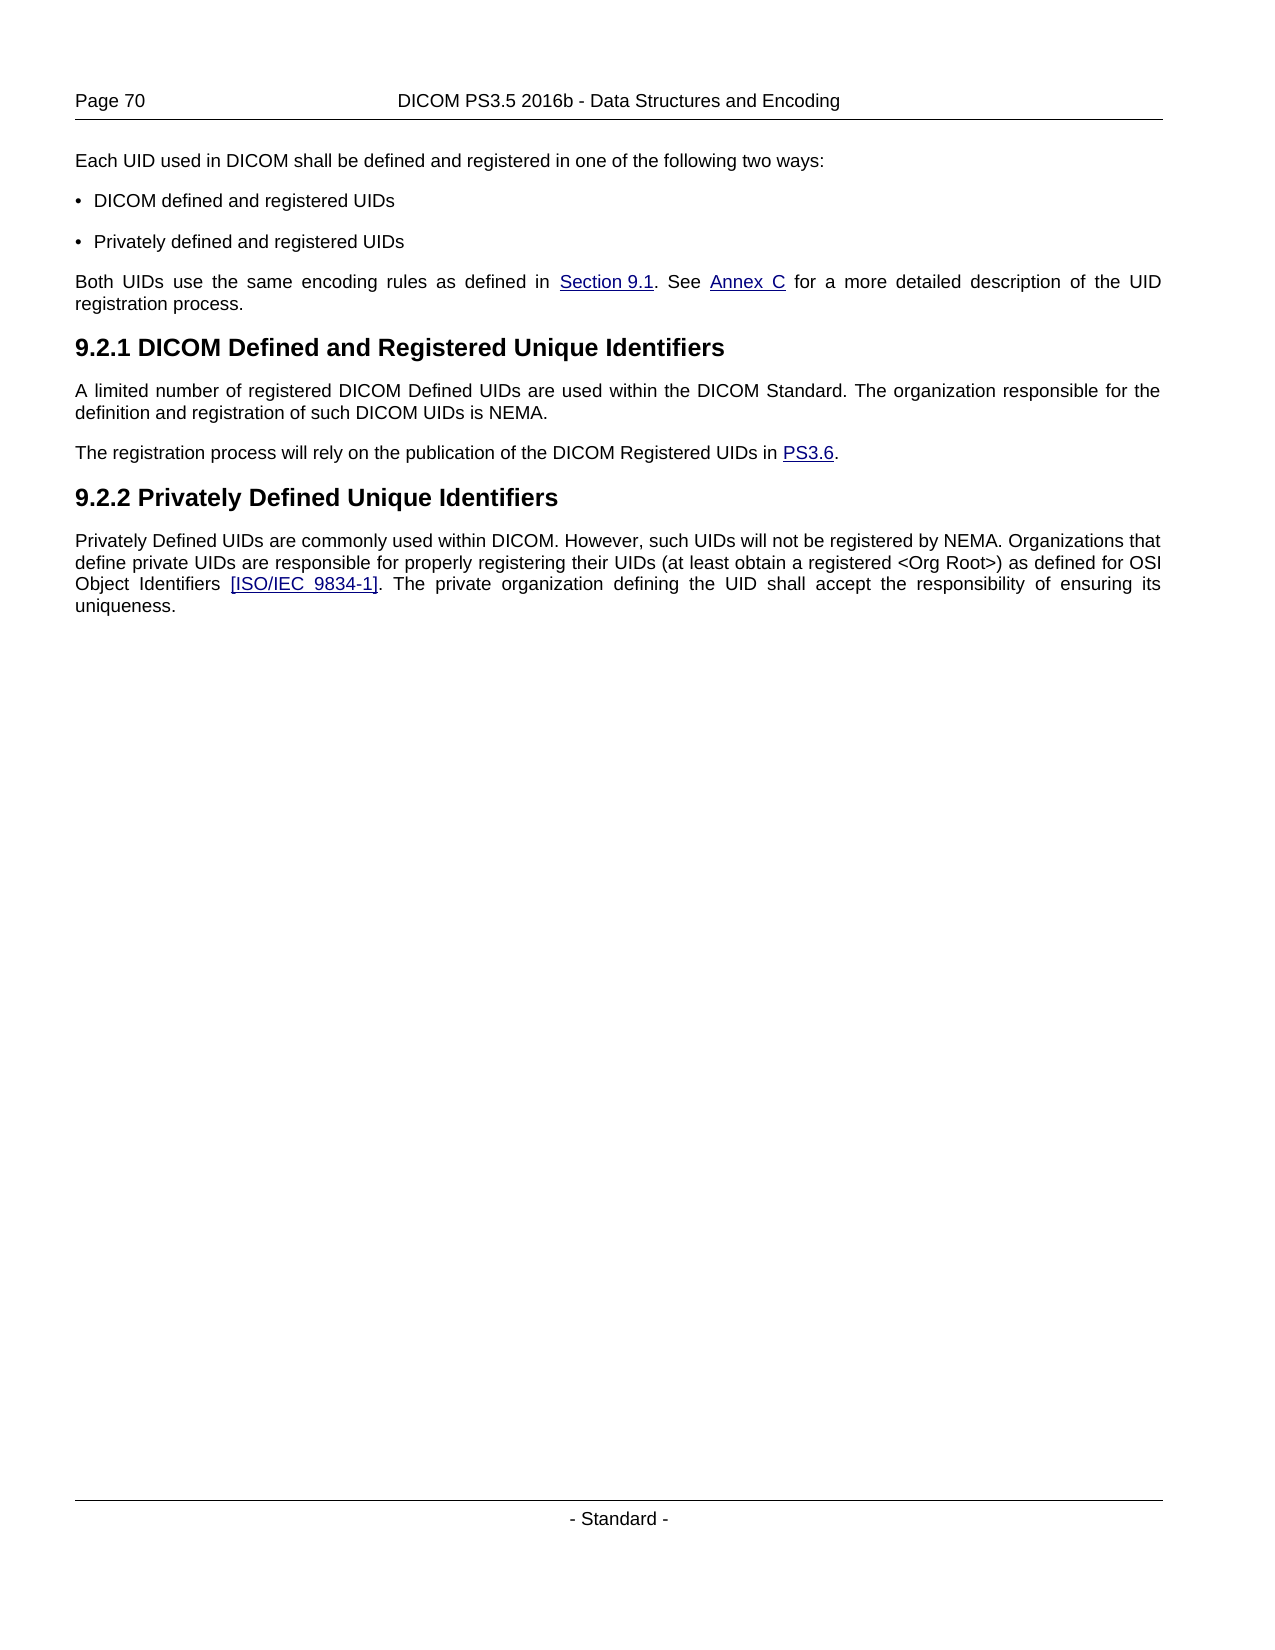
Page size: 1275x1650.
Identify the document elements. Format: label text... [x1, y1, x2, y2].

text Both UIDs use the same encoding rules as defined in Section 9.1. See Annex C for a more detailed description of the UID registration process. [75, 271, 1162, 314]
list DICOM defined and registered UIDs [75, 190, 1162, 212]
text Privately Defined UIDs are commonly used within DICOM. However, such UIDs will not be registered by NEMA. Organizations that define private UIDs are responsible for properly registering their UIDs (at least obtain a registered <Org Root>) as defined for OSI Object Identifiers [ISO/IEC 9834-1]. The private organization defining the UID shall accept the responsibility of ensuring its uniqueness. [75, 530, 1162, 616]
list Privately defined and registered UIDs [75, 231, 1162, 252]
text 9.2.1 DICOM Defined and Registered Unique Identifiers [75, 333, 1162, 362]
text The registration process will rely on the publication of the DICOM Registered UIDs in PS3.6. [75, 442, 1162, 464]
text Each UID used in DICOM shall be defined and registered in one of the following two ways: [75, 150, 1162, 172]
text A limited number of registered DICOM Defined UIDs are used within the DICOM Standard. The organization responsible for the definition and registration of such DICOM UIDs is NEMA. [75, 380, 1162, 423]
text 9.2.2 Privately Defined Unique Identifiers [75, 482, 1162, 511]
